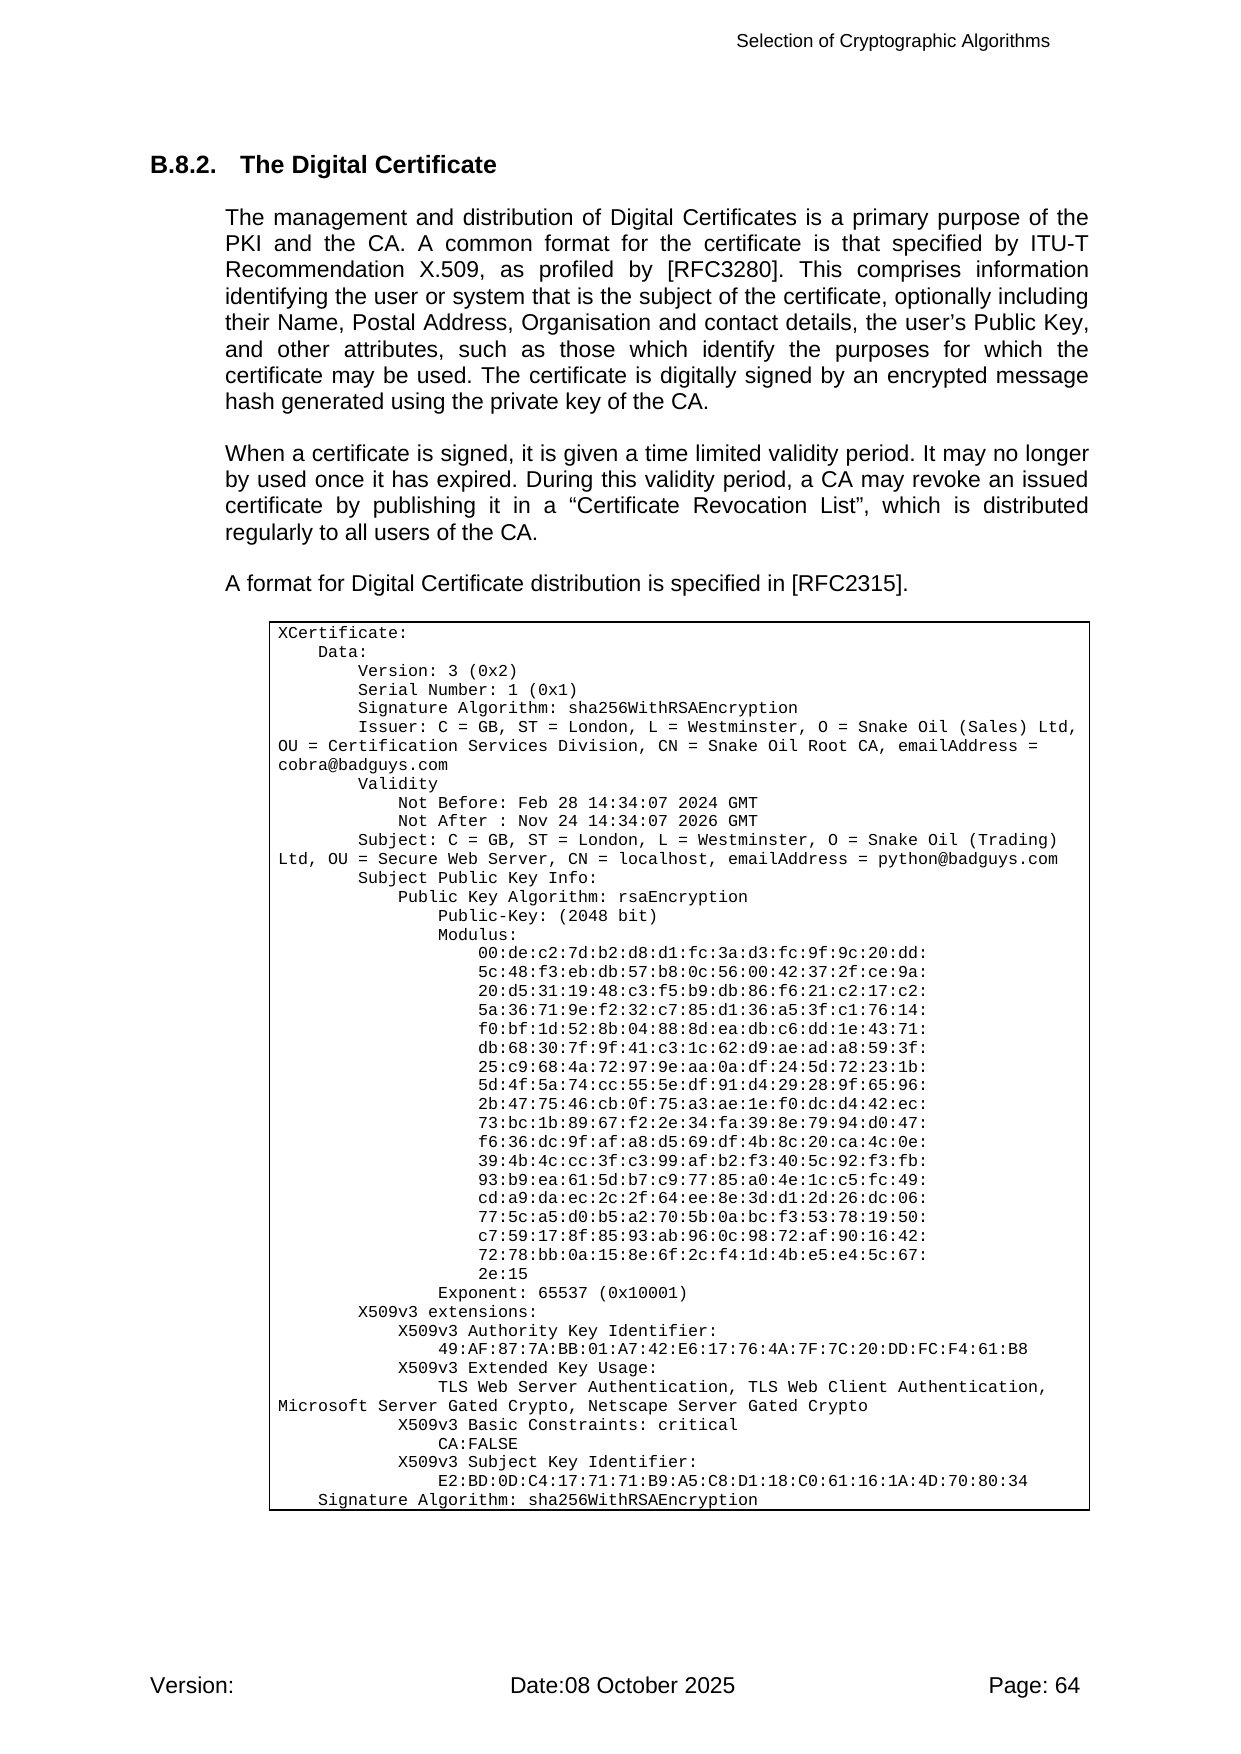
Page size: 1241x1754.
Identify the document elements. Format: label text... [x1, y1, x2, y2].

text 5d:4f:5a:74:cc:55:5e:df:91:d4:29:28:9f:65:96: [270, 1074, 1089, 1093]
text X509v3 Subject Key Identifier: [270, 1451, 1089, 1470]
text 93:b9:ea:61:5d:b7:c9:77:85:a0:4e:1c:c5:fc:49: [270, 1168, 1089, 1187]
text X509v3 Authority Key Identifier: [270, 1319, 1089, 1338]
text Modulus: [270, 923, 1089, 942]
text Validity [270, 772, 1089, 791]
text 39:4b:4c:cc:3f:c3:99:af:b2:f3:40:5c:92:f3:fb: [270, 1149, 1089, 1168]
text Exponent: 65537 (0x10001) [270, 1281, 1089, 1300]
text 5a:36:71:9e:f2:32:c7:85:d1:36:a5:3f:c1:76:14: [270, 998, 1089, 1017]
text X509v3 Extended Key Usage: [270, 1357, 1089, 1376]
text XCertificate: [270, 623, 1089, 640]
text 20:d5:31:19:48:c3:f5:b9:db:86:f6:21:c2:17:c2: [270, 979, 1089, 998]
text 00:de:c2:7d:b2:d8:d1:fc:3a:d3:fc:9f:9c:20:dd: [270, 942, 1089, 961]
text f6:36:dc:9f:af:a8:d5:69:df:4b:8c:20:ca:4c:0e: [270, 1130, 1089, 1149]
text Public-Key: (2048 bit) [270, 904, 1089, 923]
text Data: [270, 640, 1089, 659]
text When a certificate is signed, it is given a time limited validity period. It may no longer by used once it has expired. During this validity period, a CA may revoke an issued certificate by publishing it in a “Certificate Revocation List”, which is distributed regularly to all users of the CA. [225, 439, 1090, 545]
subtitle The Digital Certificate [150, 150, 1090, 179]
text Subject: C = GB, ST = London, L = Westminster, O = Snake Oil (Trading) Ltd, OU = Secure Web Server, CN = localhost, emailAddress = python@badguys.com [270, 829, 1089, 866]
text 77:5c:a5:d0:b5:a2:70:5b:0a:bc:f3:53:78:19:50: [270, 1206, 1089, 1225]
text 2b:47:75:46:cb:0f:75:a3:ae:1e:f0:dc:d4:42:ec: [270, 1093, 1089, 1112]
text X509v3 extensions: [270, 1300, 1089, 1319]
text A format for Digital Certificate distribution is specified in [RFC2315]. [225, 570, 1090, 596]
text cd:a9:da:ec:2c:2f:64:ee:8e:3d:d1:2d:26:dc:06: [270, 1187, 1089, 1206]
text CA:FALSE [270, 1432, 1089, 1451]
text c7:59:17:8f:85:93:ab:96:0c:98:72:af:90:16:42: [270, 1225, 1089, 1243]
text 5c:48:f3:eb:db:57:b8:0c:56:00:42:37:2f:ce:9a: [270, 961, 1089, 979]
text E2:BD:0D:C4:17:71:71:B9:A5:C8:D1:18:C0:61:16:1A:4D:70:80:34 [270, 1470, 1089, 1489]
text 72:78:bb:0a:15:8e:6f:2c:f4:1d:4b:e5:e4:5c:67: [270, 1243, 1089, 1262]
text 25:c9:68:4a:72:97:9e:aa:0a:df:24:5d:72:23:1b: [270, 1055, 1089, 1074]
text 49:AF:87:7A:BB:01:A7:42:E6:17:76:4A:7F:7C:20:DD:FC:F4:61:B8 [270, 1338, 1089, 1357]
text Public Key Algorithm: rsaEncryption [270, 885, 1089, 904]
text Version: 3 (0x2) [270, 659, 1089, 678]
text Serial Number: 1 (0x1) [270, 678, 1089, 697]
text Issuer: C = GB, ST = London, L = Westminster, O = Snake Oil (Sales) Ltd, OU = Certification Services Division, CN = Snake Oil Root CA, emailAddress = cobra@badguys.com [270, 716, 1089, 772]
text X509v3 Basic Constraints: critical [270, 1413, 1089, 1432]
text 2e:15 [270, 1262, 1089, 1281]
text Signature Algorithm: sha256WithRSAEncryption [270, 1489, 1089, 1509]
text The management and distribution of Digital Certificates is a primary purpose of the PKI and the CA. A common format for the certificate is that specified by ITU-T Recommendation X.509, as profiled by [RFC3280]. This comprises information identifying the user or system that is the subject of the certificate, optionally including their Name, Postal Address, Organisation and contact details, the user’s Public Key, and other attributes, such as those which identify the purposes for which the certificate may be used. The certificate is digitally signed by an encrypted message hash generated using the private key of the CA. [225, 204, 1090, 414]
text TLS Web Server Authentication, TLS Web Client Authentication, Microsoft Server Gated Crypto, Netscape Server Gated Crypto [270, 1376, 1089, 1413]
text Not After : Nov 24 14:34:07 2026 GMT [270, 810, 1089, 829]
text Signature Algorithm: sha256WithRSAEncryption [270, 697, 1089, 716]
text Not Before: Feb 28 14:34:07 2024 GMT [270, 791, 1089, 810]
text 73:bc:1b:89:67:f2:2e:34:fa:39:8e:79:94:d0:47: [270, 1112, 1089, 1130]
text f0:bf:1d:52:8b:04:88:8d:ea:db:c6:dd:1e:43:71: [270, 1017, 1089, 1036]
text Subject Public Key Info: [270, 866, 1089, 885]
text db:68:30:7f:9f:41:c3:1c:62:d9:ae:ad:a8:59:3f: [270, 1036, 1089, 1055]
